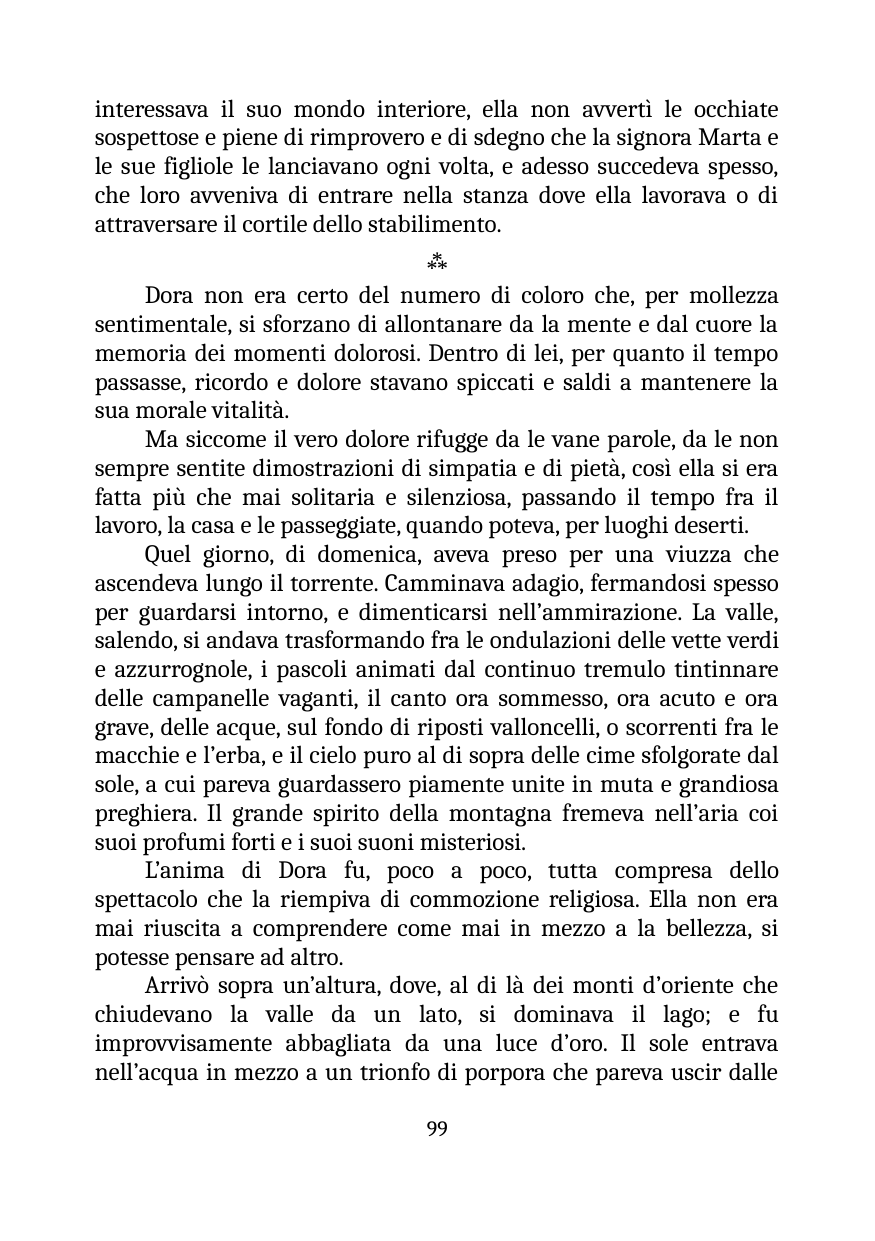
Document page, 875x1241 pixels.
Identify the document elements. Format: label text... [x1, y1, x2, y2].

text Quel giorno, di domenica, aveva preso per una viuzza che ascendeva lungo il torrente. Camminava adagio, fermandosi spesso per guardarsi intorno, e dimenticarsi nell’ammirazione. La valle, salendo, si andava trasformando fra le ondulazioni delle vette verdi e azzurrognole, i pascoli animati dal continuo tremulo tintinnare delle campanelle vaganti, il canto ora sommesso, ora acuto e ora grave, delle acque, sul fondo di riposti valloncelli, o scorrenti fra le macchie e l’erba, e il cielo puro al di sopra delle cime sfolgorate dal sole, a cui pareva guardassero piamente unite in muta e grandiosa preghiera. Il grande spirito della montagna fremeva nell’aria coi suoi profumi forti e i suoi suoni misteriosi. [94, 540, 779, 856]
text Ma siccome il vero dolore rifugge da le vane parole, da le non sempre sentite dimostrazioni di simpatia e di pietà, così ella si era fatta più che mai solitaria e silenziosa, passando il tempo fra il lavoro, la casa e le passeggiate, quando poteva, per luoghi deserti. [94, 425, 779, 540]
text ⁂ [94, 250, 779, 275]
text Arrivò sopra un’altura, dove, al di là dei monti d’oriente che chiudevano la valle da un lato, si dominava il lago; e fu improvvisamente abbagliata da una luce d’oro. Il sole entrava nell’acqua in mezzo a un trionfo di porpora che pareva uscir dalle [94, 971, 779, 1086]
text interessava il suo mondo interiore, ella non avvertì le occhiate sospettose e piene di rimprovero e di sdegno che la signora Marta e le sue figliole le lanciavano ogni volta, e adesso succedeva spesso, che loro avveniva di entrare nella stanza dove ella lavorava o di attraversare il cortile dello stabilimento. [94, 94, 779, 238]
text L’anima di Dora fu, poco a poco, tutta compresa dello spettacolo che la riempiva di commozione religiosa. Ella non era mai riuscita a comprendere come mai in mezzo a la bellezza, si potesse pensare ad altro. [94, 856, 779, 971]
text Dora non era certo del numero di coloro che, per mollezza sentimentale, si sforzano di allontanare da la mente e dal cuore la memoria dei momenti dolorosi. Dentro di lei, per quanto il tempo passasse, ricordo e dolore stavano spiccati e saldi a mantenere la sua morale vitalità. [94, 281, 779, 425]
